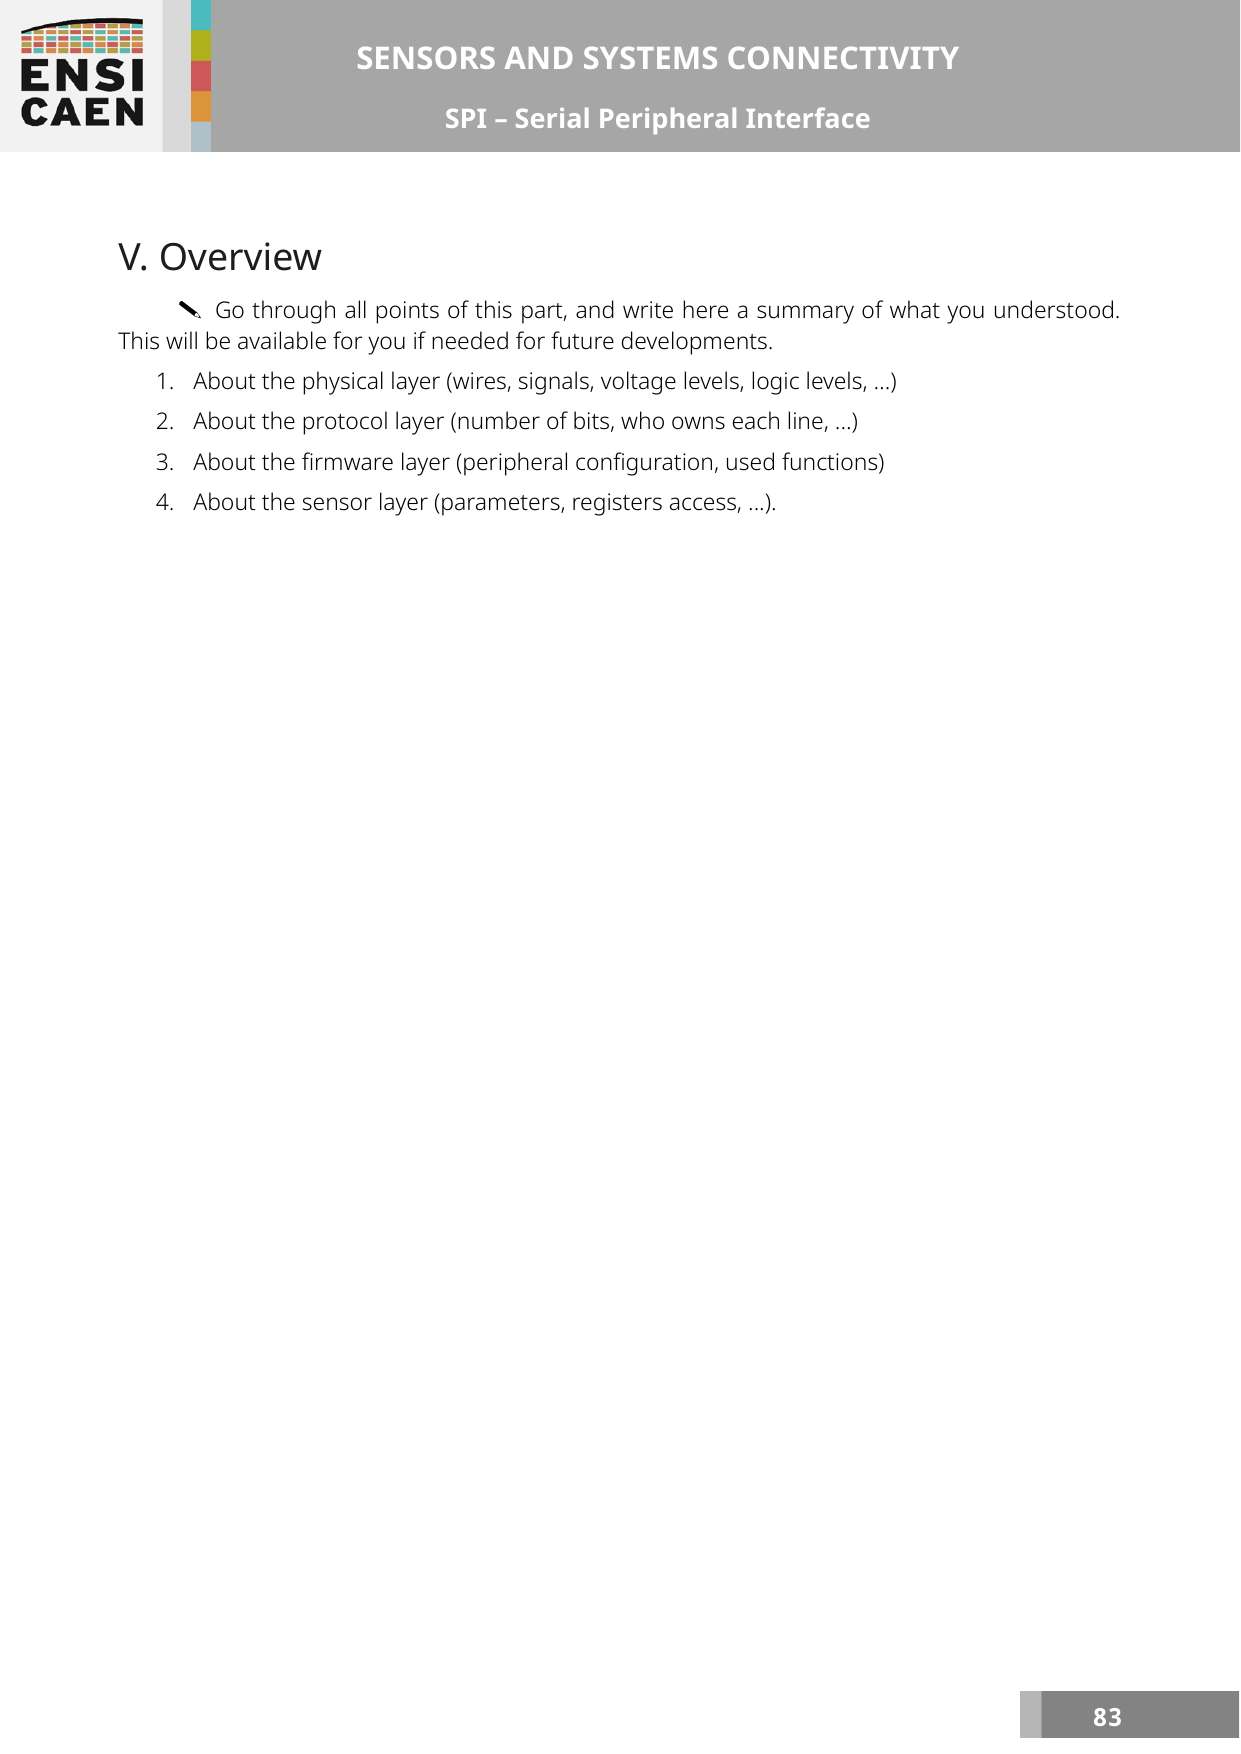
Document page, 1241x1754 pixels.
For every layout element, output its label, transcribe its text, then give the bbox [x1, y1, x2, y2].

list About the physical layer (wires, signals, voltage levels, logic levels, …) [156, 365, 1122, 396]
list About the sensor layer (parameters, registers access, ...). [156, 486, 1122, 517]
picture [1020, 1691, 1240, 1738]
subtitle Overview [118, 230, 1122, 281]
picture [0, 0, 1241, 152]
list About the protocol layer (number of bits, who owns each line, ...) [156, 405, 1122, 437]
text  Go through all points of this part, and write here a summary of what you understood. This will be available for you if needed for future developments. [118, 294, 1122, 356]
list About the firmware layer (peripheral configuration, used functions) [156, 446, 1122, 477]
